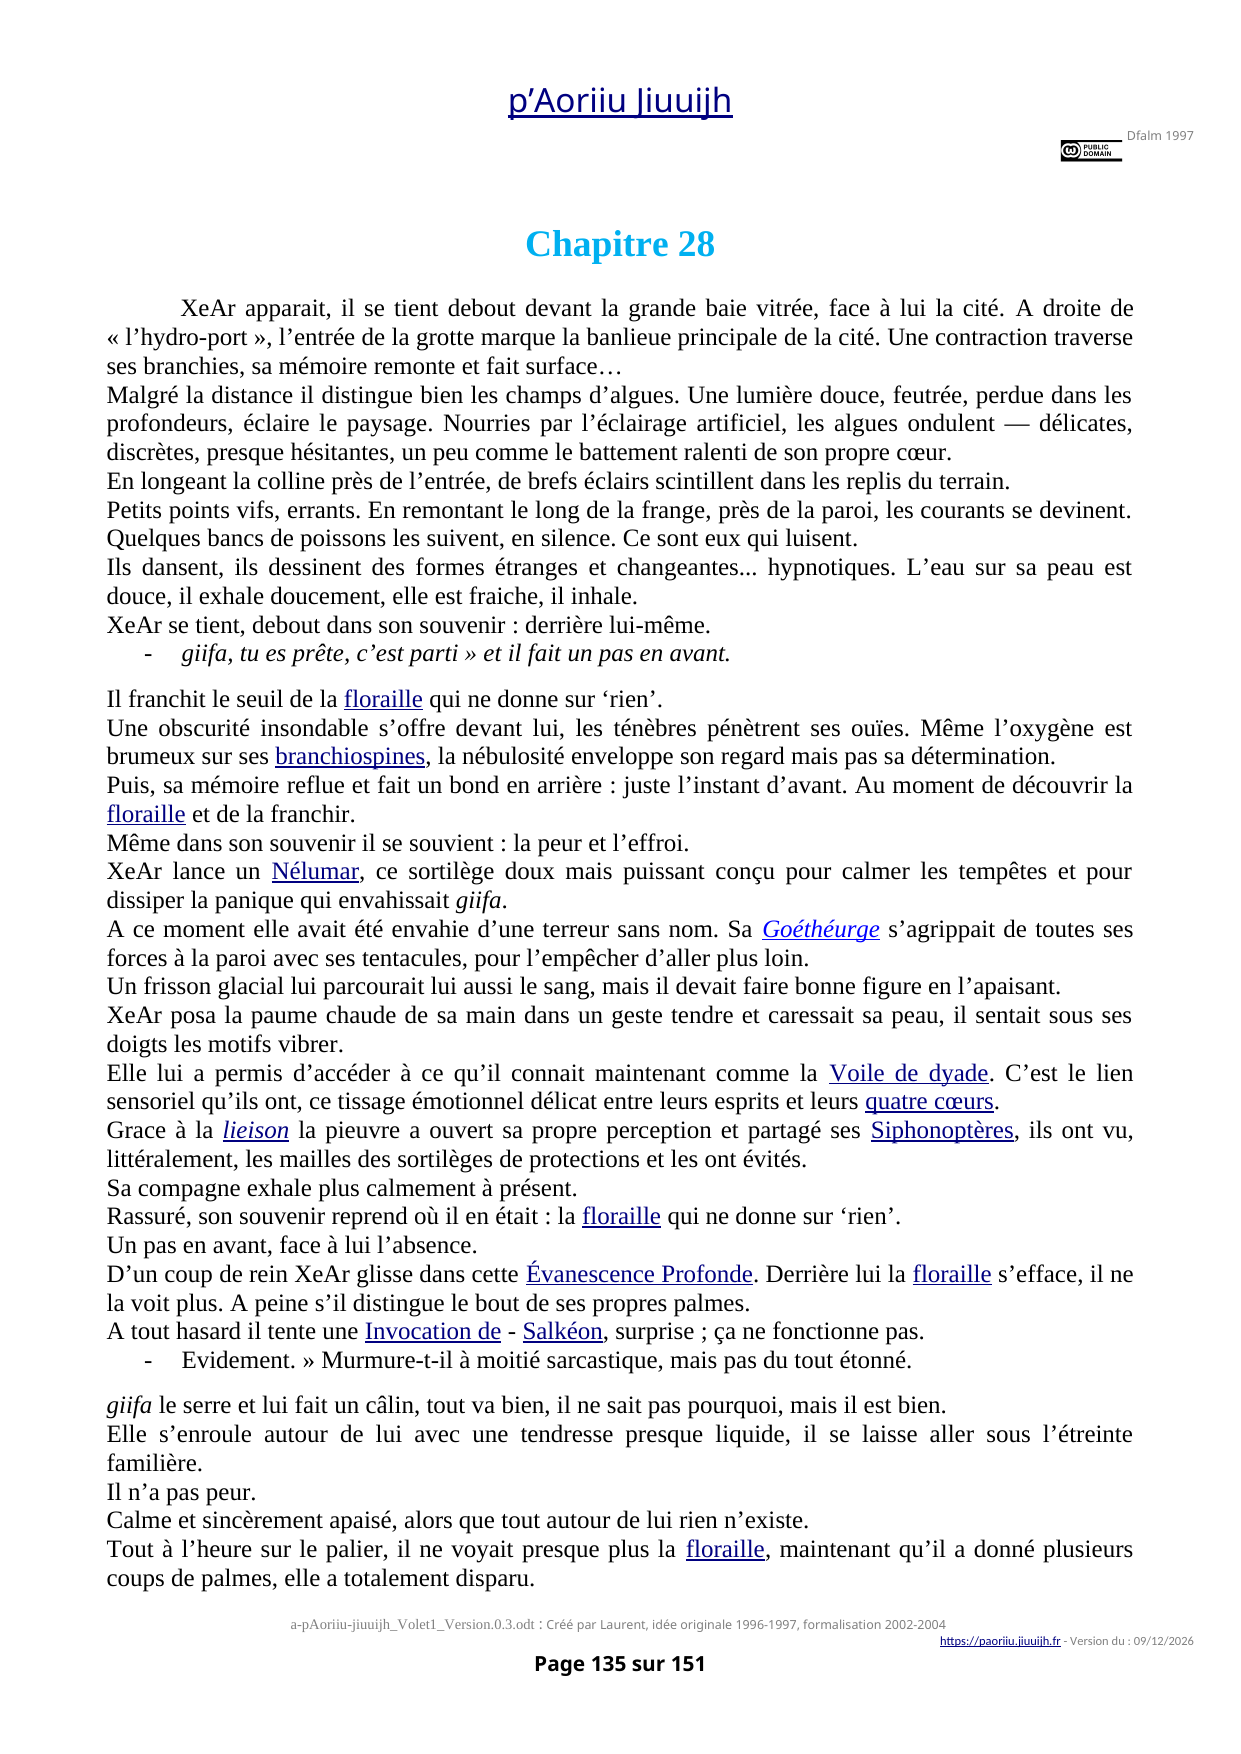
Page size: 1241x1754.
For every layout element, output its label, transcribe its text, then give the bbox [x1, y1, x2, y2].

text XeAr apparait, il se tient debout devant la grande baie vitrée, face à lui la cité. A droite de « l’hydro-port », l’entrée de la grotte marque la banlieue principale de la cité. Une contraction traverse ses branchies, sa mémoire remonte et fait surface… [106, 293, 1134, 380]
text giifa le serre et lui fait un câlin, tout va bien, il ne sait pas pourquoi, mais il est bien. [106, 1391, 1134, 1419]
text Un pas en avant, face à lui l’absence. [106, 1230, 1134, 1259]
text Elle s’enroule autour de lui avec une tendresse presque liquide, il se laisse aller sous l’étreinte familière. [106, 1419, 1134, 1477]
text Tout à l’heure sur le palier, il ne voyait presque plus la floraille, maintenant qu’il a donné plusieurs coups de palmes, elle a totalement disparu. [106, 1534, 1134, 1592]
text Chapitre 28 [106, 222, 1134, 265]
text A tout hasard il tente une Invocation de - Salkéon, surprise ; ça ne fonctionne pas. [106, 1316, 1134, 1345]
text XeAr se tient, debout dans son souvenir : derrière lui-même. [106, 610, 1134, 638]
list Evidement. » Murmure-t-il à moitié sarcastique, mais pas du tout étonné. [144, 1345, 1134, 1374]
text Malgré la distance il distingue bien les champs d’algues. Une lumière douce, feutrée, perdue dans les profondeurs, éclaire le paysage. Nourries par l’éclairage artificiel, les algues ondulent — délicates, discrètes, presque hésitantes, un peu comme le battement ralenti de son propre cœur. [106, 380, 1134, 466]
text A ce moment elle avait été envahie d’une terreur sans nom. Sa Goéthéurge s’agrippait de toutes ses forces à la paroi avec ses tentacules, pour l’empêcher d’aller plus loin. [106, 914, 1134, 971]
text Il franchit le seuil de la floraille qui ne donne sur ‘rien’. [106, 684, 1134, 713]
text Un frisson glacial lui parcourait lui aussi le sang, mais il devait faire bonne figure en l’apaisant. [106, 971, 1134, 1000]
text En longeant la colline près de l’entrée, de brefs éclairs scintillent dans les replis du terrain. [106, 466, 1134, 495]
text Grace à la lieison la pieuvre a ouvert sa propre perception et partagé ses Siphonoptères, ils ont vu, littéralement, les mailles des sortilèges de protections et les ont évités. [106, 1115, 1134, 1173]
text Petits points vifs, errants. En remontant le long de la frange, près de la paroi, les courants se devinent. Quelques bancs de poissons les suivent, en silence. Ce sont eux qui luisent. [106, 495, 1134, 552]
text XeAr lance un Nélumar, ce sortilège doux mais puissant conçu pour calmer les tempêtes et pour dissiper la panique qui envahissait giifa. [106, 856, 1134, 914]
text Rassuré, son souvenir reprend où il en était : la floraille qui ne donne sur ‘rien’. [106, 1201, 1134, 1230]
list giifa, tu es prête, c’est parti » et il fait un pas en avant. [144, 638, 1134, 667]
text D’un coup de rein XeAr glisse dans cette Évanescence Profonde. Derrière lui la floraille s’efface, il ne la voit plus. A peine s’il distingue le bout de ses propres palmes. [106, 1259, 1134, 1316]
text Il n’a pas peur. [106, 1477, 1134, 1506]
text Ils dansent, ils dessinent des formes étranges et changeantes... hypnotiques. L’eau sur sa peau est douce, il exhale doucement, elle est fraiche, il inhale. [106, 552, 1134, 610]
text Elle lui a permis d’accéder à ce qu’il connait maintenant comme la Voile de dyade. C’est le lien sensoriel qu’ils ont, ce tissage émotionnel délicat entre leurs esprits et leurs quatre cœurs. [106, 1058, 1134, 1115]
text XeAr posa la paume chaude de sa main dans un geste tendre et caressait sa peau, il sentait sous ses doigts les motifs vibrer. [106, 1000, 1134, 1058]
text Même dans son souvenir il se souvient : la peur et l’effroi. [106, 828, 1134, 856]
text Puis, sa mémoire reflue et fait un bond en arrière : juste l’instant d’avant. Au moment de découvrir la floraille et de la franchir. [106, 770, 1134, 828]
text Sa compagne exhale plus calmement à présent. [106, 1173, 1134, 1201]
text Une obscurité insondable s’offre devant lui, les ténèbres pénètrent ses ouïes. Même l’oxygène est brumeux sur ses branchiospines, la nébulosité enveloppe son regard mais pas sa détermination. [106, 713, 1134, 770]
text Calme et sincèrement apaisé, alors que tout autour de lui rien n’existe. [106, 1506, 1134, 1534]
